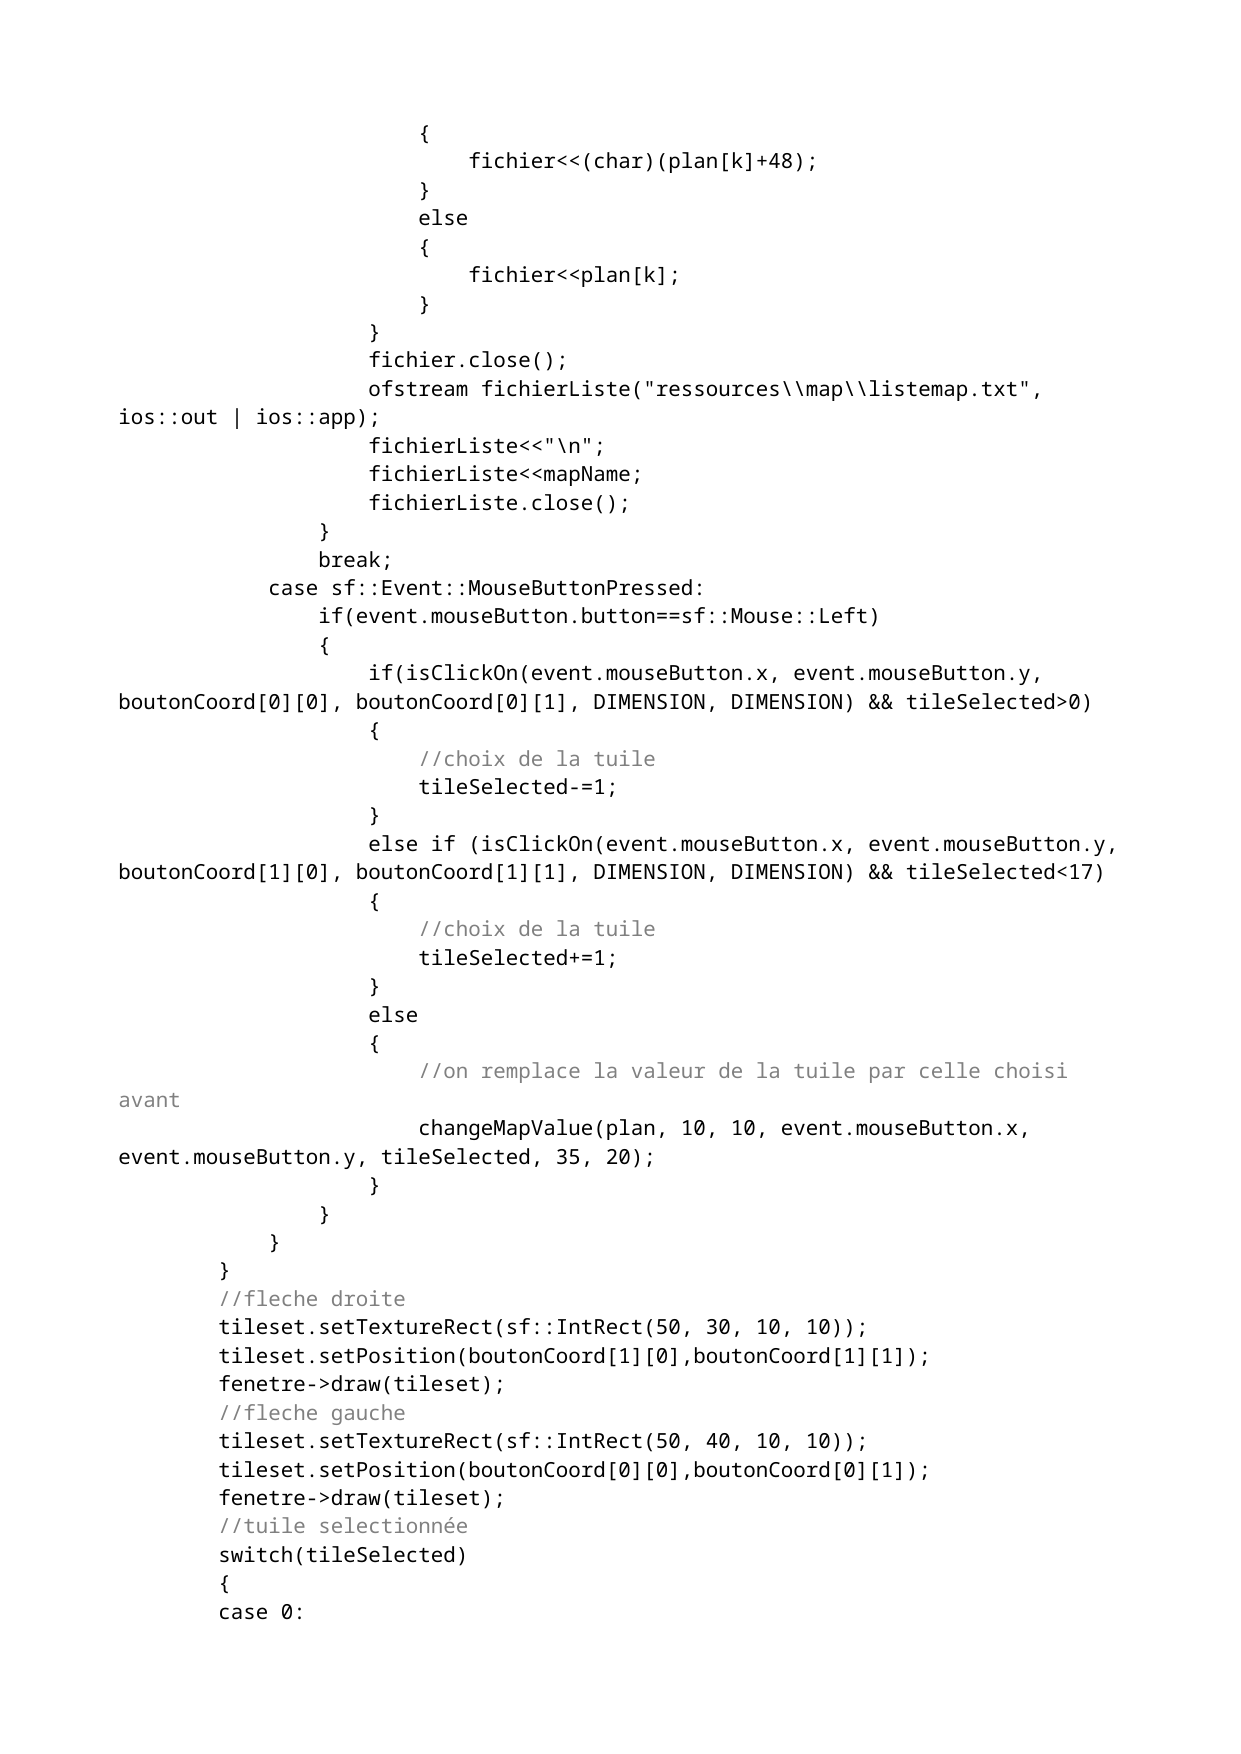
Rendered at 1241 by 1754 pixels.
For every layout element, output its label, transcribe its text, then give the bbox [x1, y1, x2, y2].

text { [118, 1028, 1122, 1057]
text case 0: [118, 1597, 1122, 1625]
text //fleche gauche [118, 1398, 1122, 1426]
text } [118, 801, 1122, 829]
text fichier.close(); [118, 346, 1122, 374]
text } [118, 317, 1122, 346]
text fichier<<(char)(plan[k]+48); [118, 147, 1122, 175]
text fichierListe<<mapName; [118, 459, 1122, 488]
text tileset.setTextureRect(sf::IntRect(50, 30, 10, 10)); [118, 1312, 1122, 1341]
text fenetre->draw(tileset); [118, 1369, 1122, 1398]
text //fleche droite [118, 1284, 1122, 1312]
text tileset.setPosition(boutonCoord[0][0],boutonCoord[0][1]); [118, 1455, 1122, 1483]
text ofstream fichierListe("ressources\\map\\listemap.txt", ios::out | ios::app); [118, 374, 1122, 431]
text { [118, 232, 1122, 260]
text } [118, 1199, 1122, 1227]
text else [118, 1000, 1122, 1028]
text } [118, 1170, 1122, 1199]
text fenetre->draw(tileset); [118, 1483, 1122, 1512]
text tileset.setPosition(boutonCoord[1][0],boutonCoord[1][1]); [118, 1341, 1122, 1369]
text //choix de la tuile [118, 744, 1122, 772]
text case sf::Event::MouseButtonPressed: [118, 573, 1122, 602]
text } [118, 1256, 1122, 1284]
text { [118, 118, 1122, 147]
text //choix de la tuile [118, 914, 1122, 943]
text { [118, 715, 1122, 744]
text } [118, 175, 1122, 203]
text changeMapValue(plan, 10, 10, event.mouseButton.x, event.mouseButton.y, tileSelected, 35, 20); [118, 1113, 1122, 1170]
text } [118, 289, 1122, 317]
text } [118, 1227, 1122, 1256]
text if(event.mouseButton.button==sf::Mouse::Left) [118, 602, 1122, 630]
text } [118, 971, 1122, 1000]
text switch(tileSelected) [118, 1540, 1122, 1568]
text //tuile selectionnée [118, 1512, 1122, 1540]
text else [118, 203, 1122, 232]
text tileSelected-=1; [118, 772, 1122, 801]
text if(isClickOn(event.mouseButton.x, event.mouseButton.y, boutonCoord[0][0], boutonCoord[0][1], DIMENSION, DIMENSION) && tileSelected>0) [118, 658, 1122, 715]
text fichierListe.close(); [118, 488, 1122, 516]
text break; [118, 545, 1122, 573]
text { [118, 886, 1122, 914]
text } [118, 516, 1122, 545]
text { [118, 630, 1122, 658]
text //on remplace la valeur de la tuile par celle choisi avant [118, 1057, 1122, 1113]
text fichier<<plan[k]; [118, 260, 1122, 289]
text tileSelected+=1; [118, 943, 1122, 971]
text fichierListe<<"\n"; [118, 431, 1122, 459]
text { [118, 1568, 1122, 1597]
text else if (isClickOn(event.mouseButton.x, event.mouseButton.y, boutonCoord[1][0], boutonCoord[1][1], DIMENSION, DIMENSION) && tileSelected<17) [118, 829, 1122, 886]
text tileset.setTextureRect(sf::IntRect(50, 40, 10, 10)); [118, 1426, 1122, 1455]
